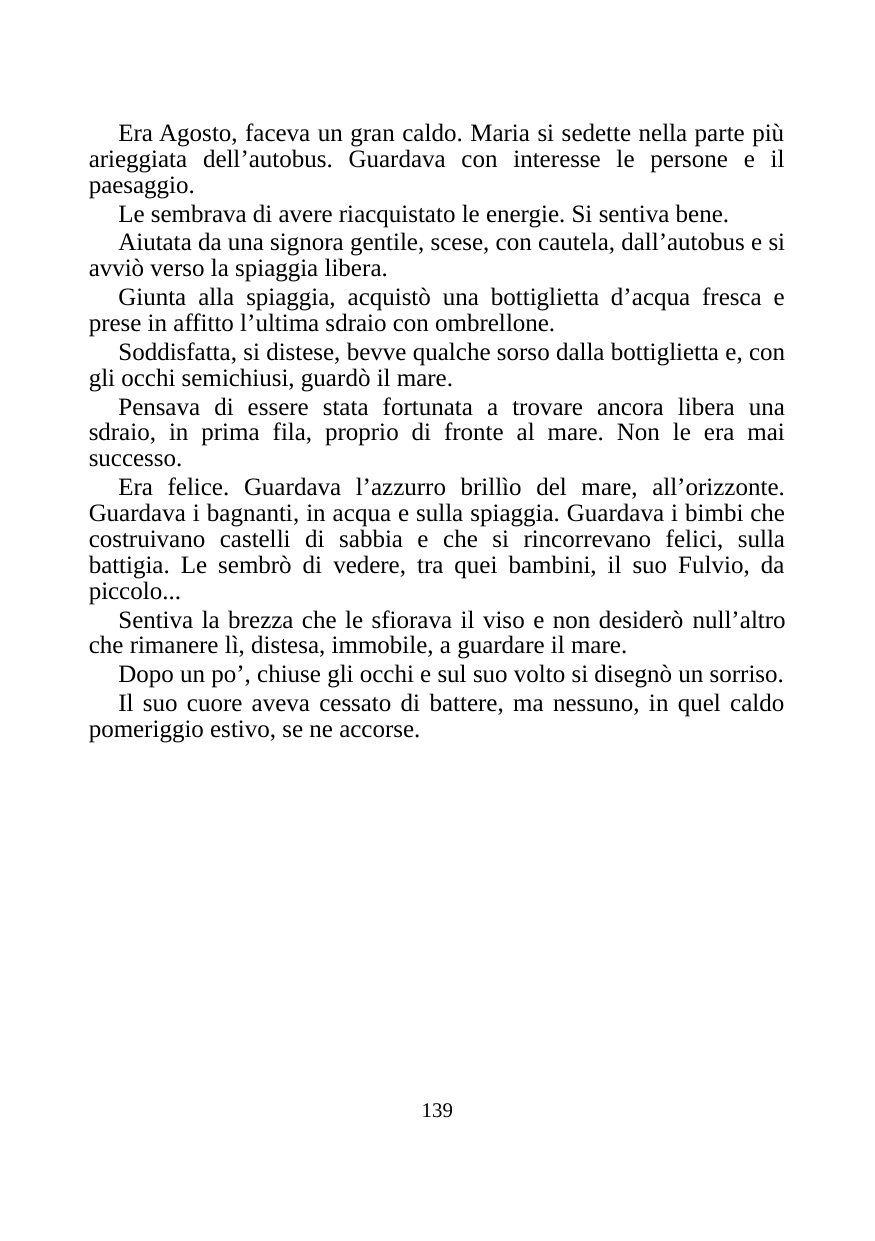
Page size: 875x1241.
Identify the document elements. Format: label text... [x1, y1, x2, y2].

text Pensava di essere stata fortunata a trovare ancora libera una sdraio, in prima fila, proprio di fronte al mare. Non le era mai successo. [88, 392, 786, 472]
text Era Agosto, faceva un gran caldo. Maria si sedette nella parte più arieggiata dell’autobus. Guardava con interesse le persone e il paesaggio. [88, 118, 786, 199]
text Sentiva la brezza che le sfiorava il viso e non desiderò null’altro che rimanere lì, distesa, immobile, a guardare il mare. [88, 605, 786, 659]
text Dopo un po’, chiuse gli occhi e sul suo volto si disegnò un sorriso. [88, 659, 786, 688]
text Era felice. Guardava l’azzurro brillìo del mare, all’orizzonte. Guardava i bagnanti, in acqua e sulla spiaggia. Guardava i bimbi che costruivano castelli di sabbia e che si rincorrevano felici, sulla battigia. Le sembrò di vedere, tra quei bambini, il suo Fulvio, da piccolo... [88, 472, 786, 605]
text Giunta alla spiaggia, acquistò una bottiglietta d’acqua fresca e prese in affitto l’ultima sdraio con ombrellone. [88, 282, 786, 337]
text Il suo cuore aveva cessato di battere, ma nessuno, in quel caldo pomeriggio estivo, se ne accorse. [88, 688, 786, 743]
text Soddisfatta, si distese, bevve qualche sorso dalla bottiglietta e, con gli occhi semichiusi, guardò il mare. [88, 337, 786, 392]
text Le sembrava di avere riacquistato le energie. Si sentiva bene. [88, 199, 786, 227]
text Aiutata da una signora gentile, scese, con cautela, dall’autobus e si avviò verso la spiaggia libera. [88, 227, 786, 282]
